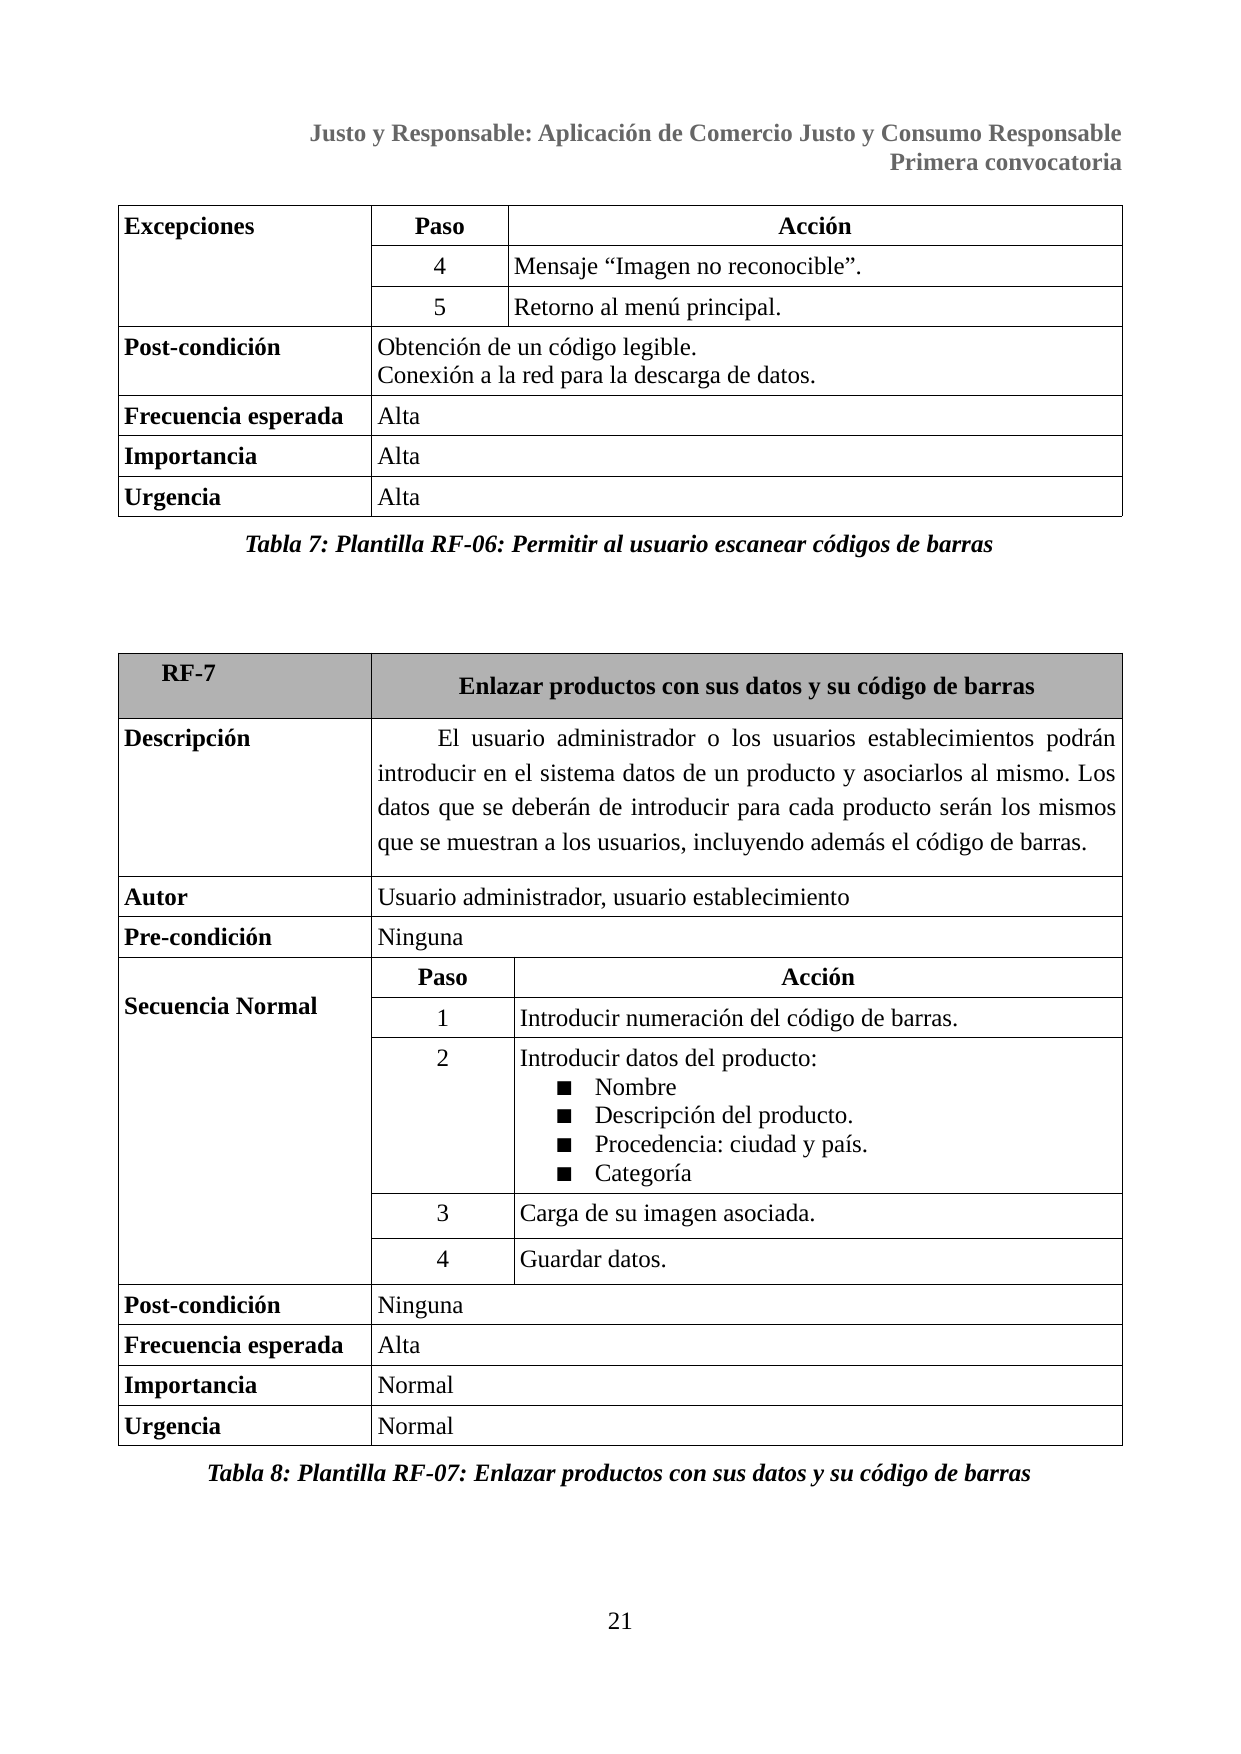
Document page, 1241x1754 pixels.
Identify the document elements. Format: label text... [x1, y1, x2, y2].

table_cell Excepciones [119, 206, 371, 326]
table_cell Importancia [119, 436, 371, 476]
table_cell Paso [372, 206, 508, 245]
table_cell 4 [372, 246, 508, 286]
text Tabla 8: Plantilla RF-07: Enlazar productos con sus datos y su código de barras [118, 1458, 1122, 1487]
table_cell Ninguna [372, 917, 1122, 957]
table_cell Normal [372, 1366, 1122, 1405]
table_cell Post-condición [119, 327, 371, 395]
table_cell Autor [119, 877, 371, 916]
table_cell Frecuencia esperada [119, 396, 371, 435]
table_cell Carga de su imagen asociada. [515, 1194, 1122, 1238]
table_cell Alta [372, 477, 1122, 516]
table_cell Post-condición [119, 1285, 371, 1324]
table_cell Normal [372, 1406, 1122, 1445]
table_cell Secuencia Normal [119, 958, 371, 1284]
table_cell Frecuencia esperada [119, 1325, 371, 1365]
table_cell Alta [372, 1325, 1122, 1365]
table_cell Obtención de un código legible. Conexión a la red para la descarga de datos. [372, 327, 1122, 395]
table_cell Alta [372, 396, 1122, 435]
table_cell Paso [372, 958, 514, 997]
table_cell Urgencia [119, 1406, 371, 1445]
text Tabla 7: Plantilla RF-06: Permitir al usuario escanear códigos de barras [118, 529, 1122, 557]
table_cell Guardar datos. [515, 1239, 1122, 1284]
table_cell Alta [372, 436, 1122, 476]
table_cell El usuario administrador o los usuarios establecimientos podrán introducir en el sistema datos de un producto y asociarlos al mismo. Los datos que se deberán de introducir para cada producto serán los mismos que se muestran a los usuarios, incluyendo además el código de barras. [372, 719, 1122, 876]
table_cell 2 [372, 1038, 514, 1193]
table_cell Introducir numeración del código de barras. [515, 998, 1122, 1037]
table_cell Mensaje “Imagen no reconocible”. [509, 246, 1122, 286]
table_header Enlazar productos con sus datos y su código de barras [372, 654, 1122, 718]
table_cell Importancia [119, 1366, 371, 1405]
table_cell 3 [372, 1194, 514, 1238]
table_cell 4 [372, 1239, 514, 1284]
table_cell Urgencia [119, 477, 371, 516]
table_cell Usuario administrador, usuario establecimiento [372, 877, 1122, 916]
table_cell Pre-condición [119, 917, 371, 957]
table_cell Descripción [119, 719, 371, 876]
table_cell Acción [515, 958, 1122, 997]
table_cell Retorno al menú principal. [509, 287, 1122, 326]
table_cell Acción [509, 206, 1122, 245]
table_header [119, 654, 371, 718]
table_cell 1 [372, 998, 514, 1037]
table_cell Ninguna [372, 1285, 1122, 1324]
table_cell Introducir datos del producto: Nombre Descripción del producto. Procedencia: ciudad y país. Categoría [515, 1038, 1122, 1193]
table_cell 5 [372, 287, 508, 326]
